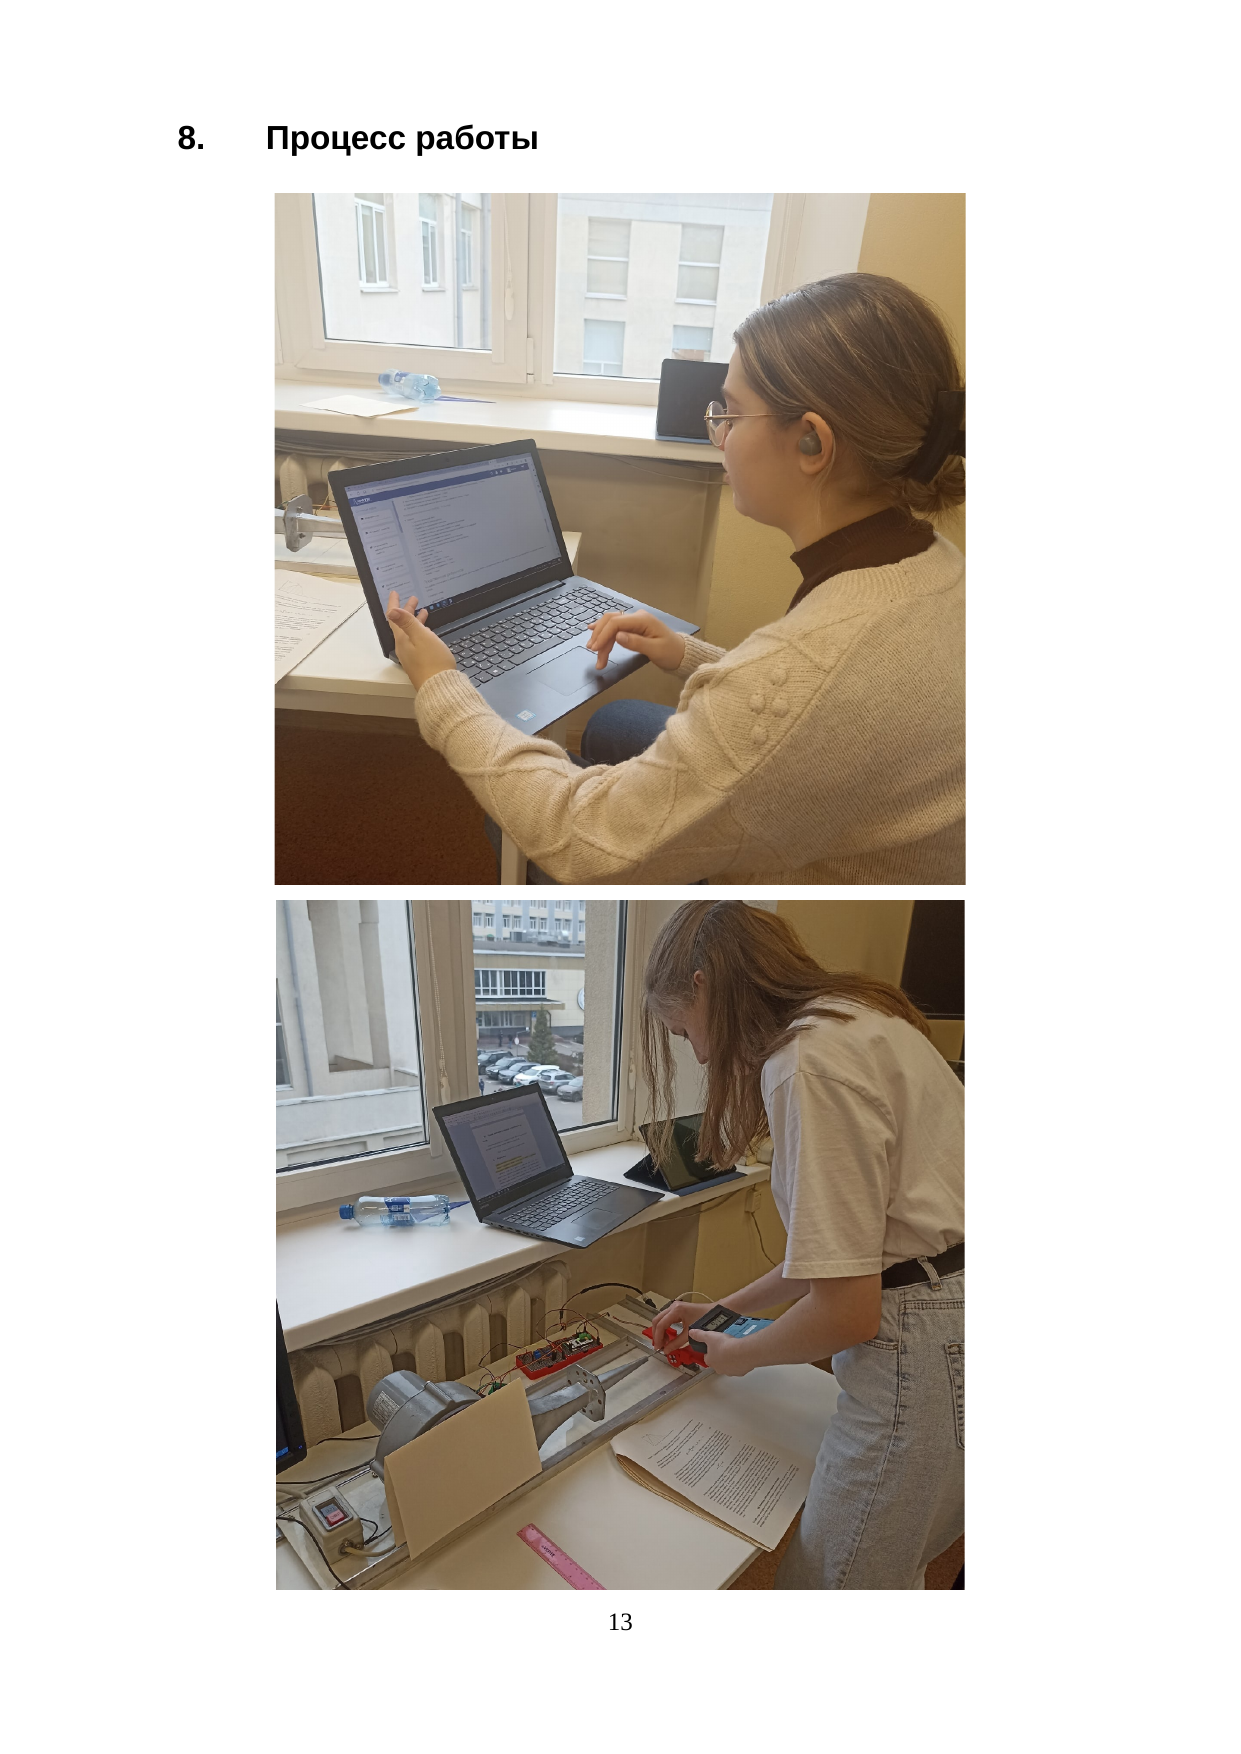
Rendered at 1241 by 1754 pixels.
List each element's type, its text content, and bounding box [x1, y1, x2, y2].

subtitle Процесс работы [118, 118, 1122, 157]
picture [276, 900, 965, 1590]
picture [274, 193, 966, 885]
